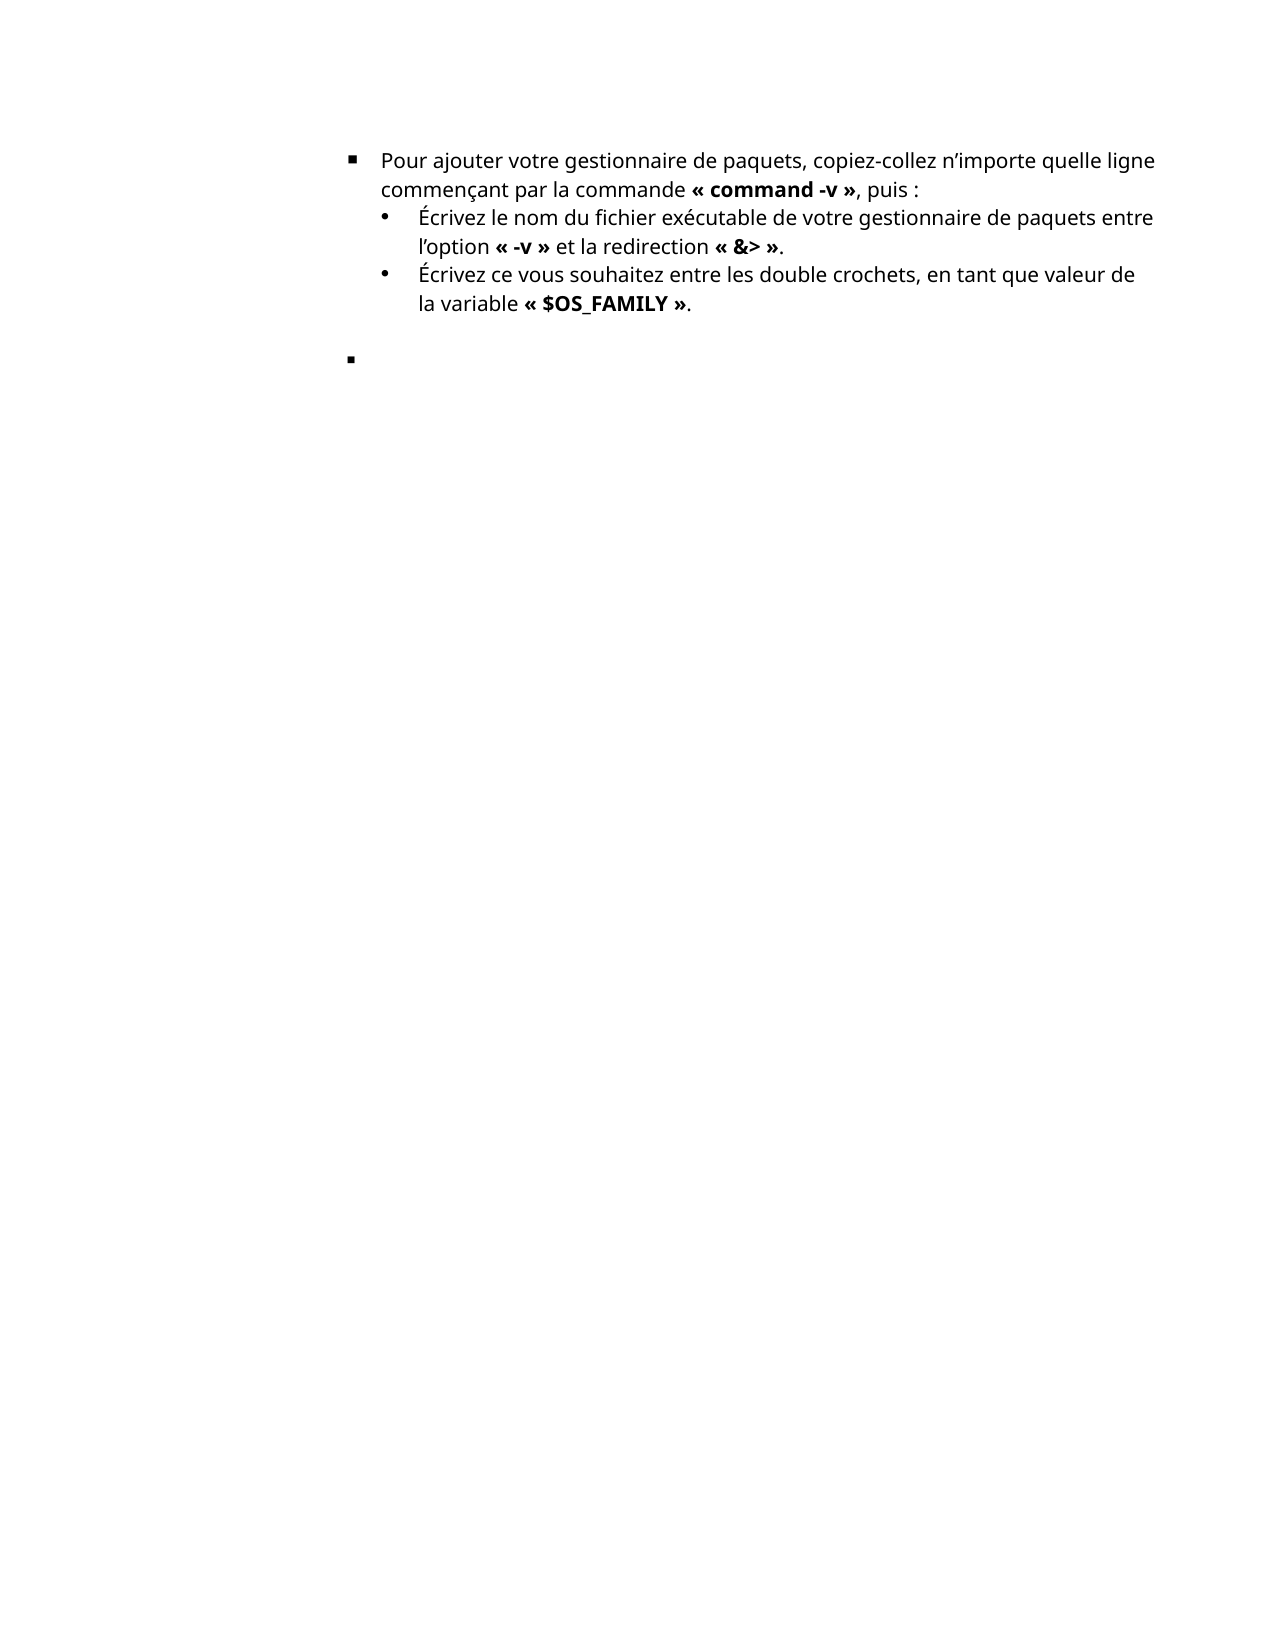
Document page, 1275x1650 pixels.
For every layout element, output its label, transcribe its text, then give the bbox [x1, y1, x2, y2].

list Pour ajouter votre gestionnaire de paquets, copiez-collez n’importe quelle ligne commençant par la commande « command -v », puis : [343, 147, 1157, 203]
list Écrivez ce vous souhaitez entre les double crochets, en tant que valeur de la variable « $OS_FAMILY ». [381, 260, 1157, 317]
list Écrivez le nom du fichier exécutable de votre gestionnaire de paquets entre l’option « -v » et la redirection « &> ». [381, 203, 1157, 260]
